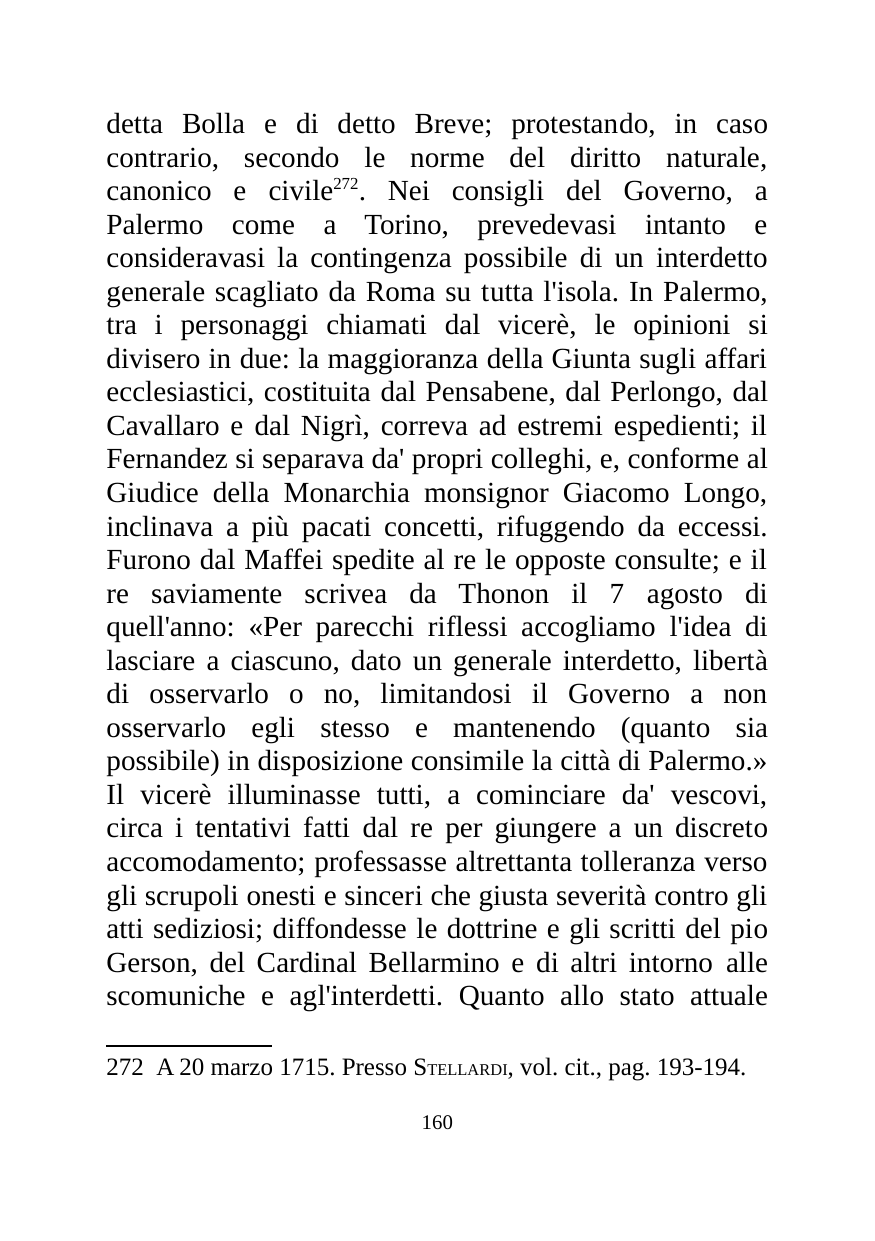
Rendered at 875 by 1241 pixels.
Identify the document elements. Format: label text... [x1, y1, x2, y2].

text A 20 marzo 1715. Presso Stellardi, vol. cit., pag. 193-194. [106, 1052, 768, 1080]
text detta Bolla e di detto Breve; protestando, in caso contrario, secondo le norme del diritto naturale, canonico e civile. Nei consigli del Governo, a Palermo come a Torino, prevedevasi intanto e consideravasi la contingenza possibile di un interdetto generale scagliato da Roma su tutta l'isola. In Palermo, tra i personaggi chiamati dal vicerè, le opinioni si divisero in due: la maggioranza della Giunta sugli affari ecclesiastici, costituita dal Pensabene, dal Perlongo, dal Cavallaro e dal Nigrì, correva ad estremi espedienti; il Fernandez si separava da' propri colleghi, e, conforme al Giudice della Monarchia monsignor Giacomo Longo, inclinava a più pacati concetti, rifuggendo da eccessi. Furono dal Maffei spedite al re le opposte consulte; e il re saviamente scrivea da Thonon il 7 agosto di quell'anno: «Per parecchi riflessi accogliamo l'idea di lasciare a ciascuno, dato un generale interdetto, libertà di osservarlo o no, limitandosi il Governo a non osservarlo egli stesso e mantenendo (quanto sia possibile) in disposizione consimile la città di Palermo.» Il vicerè illuminasse tutti, a cominciare da' vescovi, circa i tentativi fatti dal re per giungere a un discreto accomodamento; professasse altrettanta tolleranza verso gli scrupoli onesti e sinceri che giusta severità contro gli atti sediziosi; diffondesse le dottrine e gli scritti del pio Gerson, del Cardinal Bellarmino e di altri intorno alle scomuniche e agl'interdetti. Quanto allo stato attuale [106, 106, 768, 1012]
